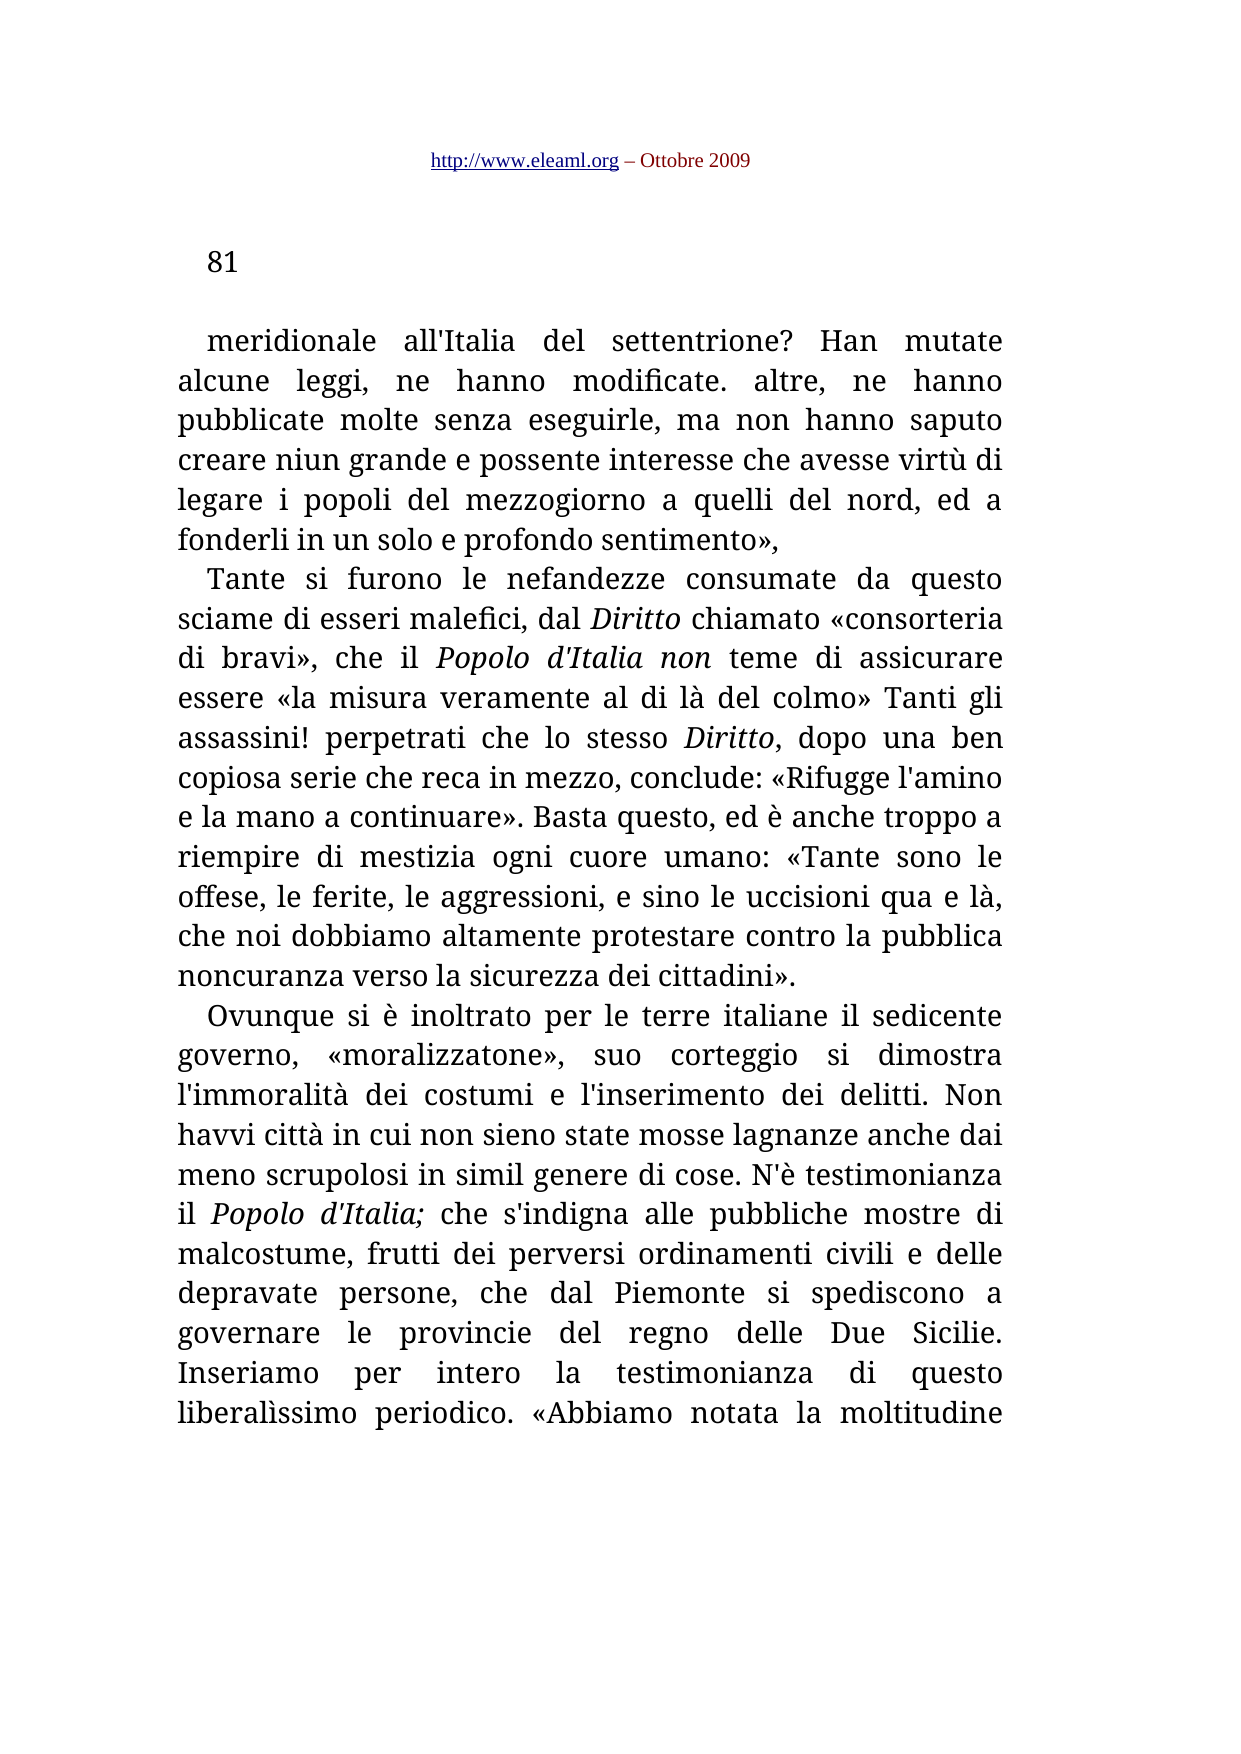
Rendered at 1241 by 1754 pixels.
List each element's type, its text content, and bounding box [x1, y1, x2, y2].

text 81 [177, 241, 1004, 281]
text Tante si furono le nefandezze consumate da questo sciame di esseri malefici, dal Diritto chiamato «consorteria di bravi», che il Popolo d'Italia non teme di assicurare essere «la misura veramente al di là del colmo» Tanti gli assassini! perpetrati che lo stesso Diritto, dopo una ben copiosa serie che reca in mezzo, conclude: «Rifugge l'amino e la mano a continuare». Basta questo, ed è anche troppo a riempire di mestizia ogni cuore umano: «Tante sono le offese, le ferite, le aggressioni, e sino le uccisioni qua e là, che noi dobbiamo altamente protestare contro la pubblica noncuranza verso la sicurezza dei cittadini». [177, 558, 1004, 995]
text meridionale all'Italia del settentrione? Han mutate alcune leggi, ne hanno modificate. altre, ne hanno pubblicate molte senza eseguirle, ma non hanno saputo creare niun grande e possente interesse che avesse virtù di legare i popoli del mezzogiorno a quelli del nord, ed a fonderli in un solo e profondo sentimento», [177, 320, 1004, 558]
text Ovunque si è inoltrato per le terre italiane il sedicente governo, «moralizzatone», suo corteggio si dimostra l'immoralità dei costumi e l'inserimento dei delitti. Non havvi città in cui non sieno state mosse lagnanze anche dai meno scrupolosi in simil genere di cose. N'è testimonianza il Popolo d'Italia; che s'indigna alle pubbliche mostre di malcostume, frutti dei perversi ordinamenti civili e delle depravate persone, che dal Piemonte si spediscono a governare le provincie del regno delle Due Sicilie. Inseriamo per intero la testimonianza di questo liberalìssimo periodico. «Abbiamo notata la moltitudine [177, 995, 1004, 1432]
